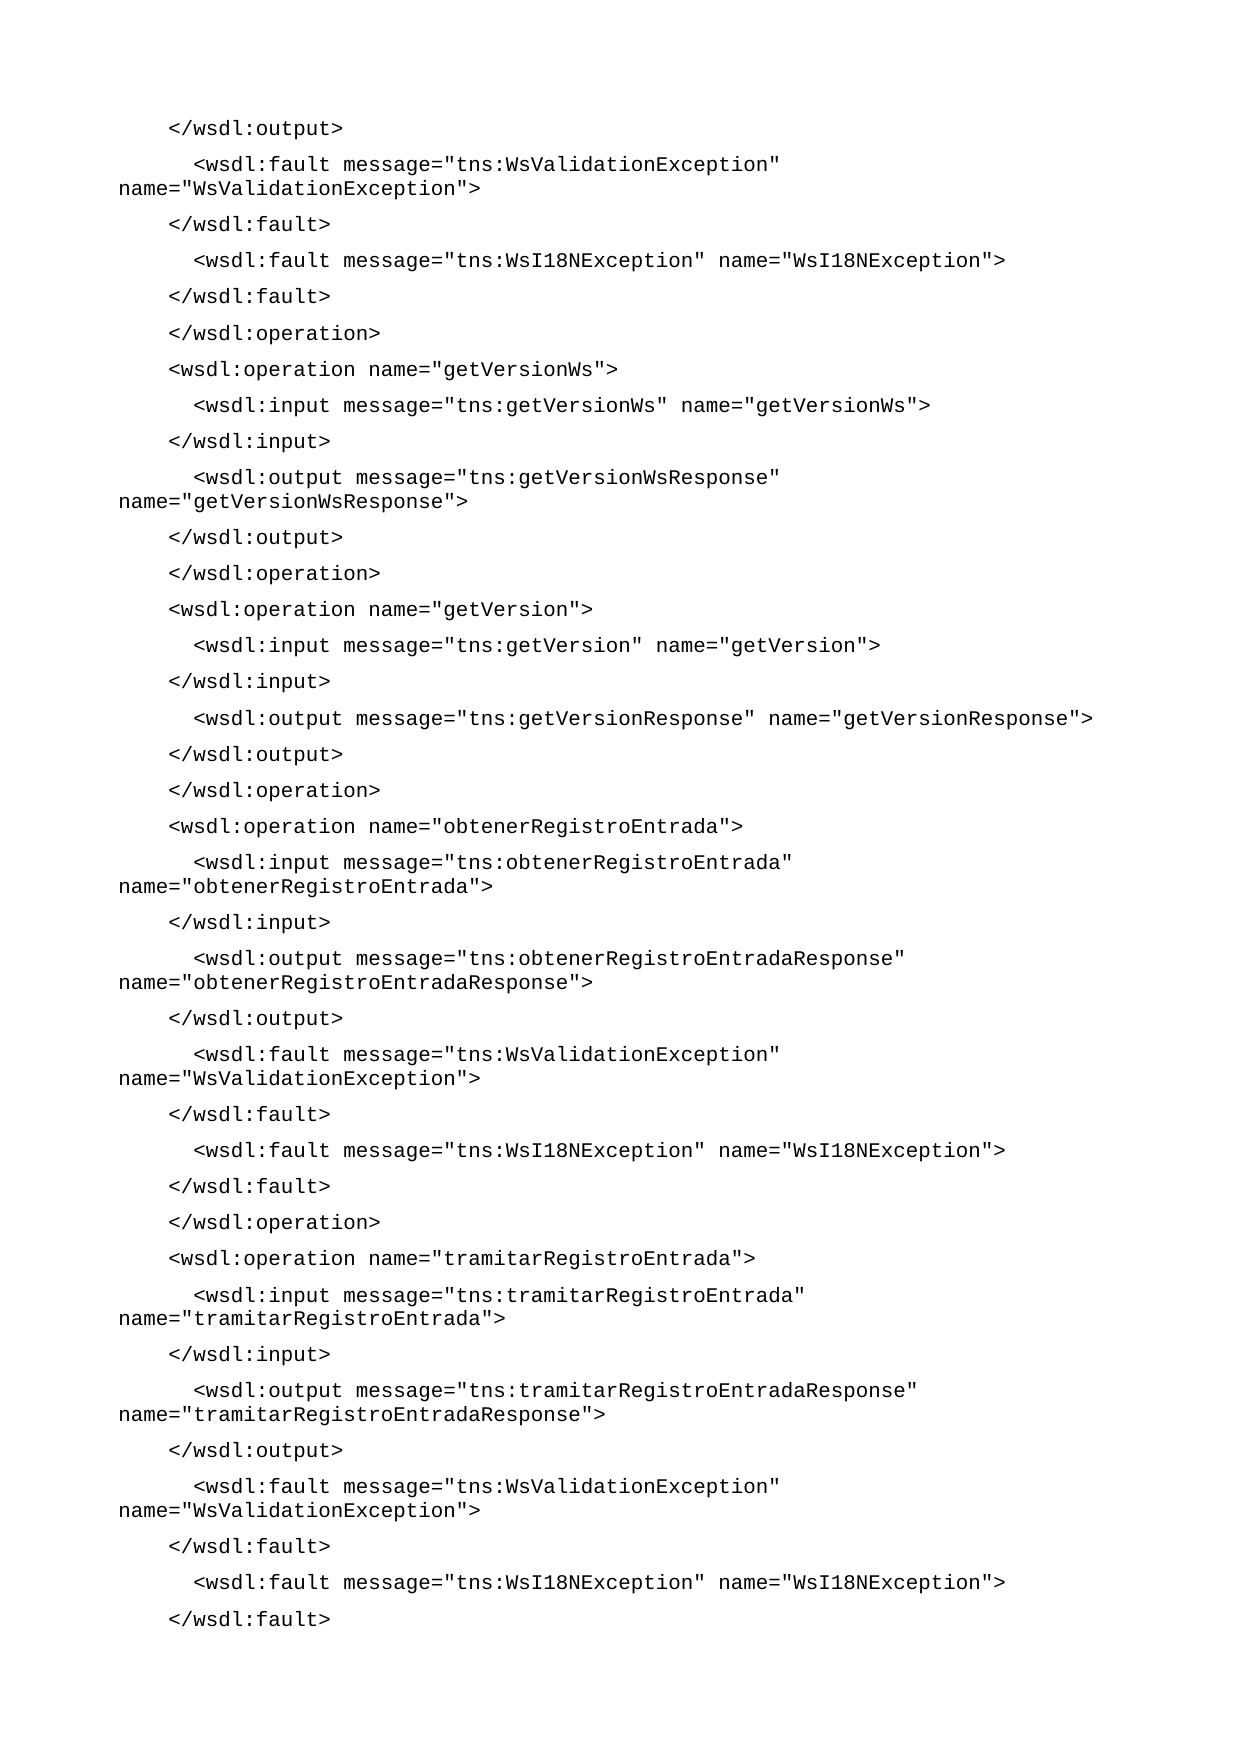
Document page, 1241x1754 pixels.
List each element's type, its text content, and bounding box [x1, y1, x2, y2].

text <wsdl:operation name="getVersionWs"> [118, 359, 1122, 382]
text <wsdl:output message="tns:tramitarRegistroEntradaResponse" name="tramitarRegistroEntradaResponse"> [118, 1381, 1122, 1428]
text </wsdl:fault> [118, 1536, 1122, 1560]
text <wsdl:fault message="tns:WsI18NException" name="WsI18NException"> [118, 1572, 1122, 1596]
text </wsdl:input> [118, 431, 1122, 454]
text <wsdl:operation name="tramitarRegistroEntrada"> [118, 1248, 1122, 1272]
text </wsdl:input> [118, 912, 1122, 936]
text </wsdl:operation> [118, 322, 1122, 346]
text <wsdl:input message="tns:tramitarRegistroEntrada" name="tramitarRegistroEntrada"> [118, 1284, 1122, 1332]
text </wsdl:output> [118, 744, 1122, 767]
text <wsdl:output message="tns:obtenerRegistroEntradaResponse" name="obtenerRegistroEntradaResponse"> [118, 948, 1122, 995]
text <wsdl:output message="tns:getVersionResponse" name="getVersionResponse"> [118, 708, 1122, 731]
text </wsdl:fault> [118, 1104, 1122, 1127]
text </wsdl:output> [118, 1008, 1122, 1032]
text </wsdl:output> [118, 527, 1122, 551]
text </wsdl:fault> [118, 214, 1122, 238]
text <wsdl:operation name="getVersion"> [118, 599, 1122, 623]
text </wsdl:fault> [118, 286, 1122, 310]
text </wsdl:input> [118, 671, 1122, 695]
text </wsdl:operation> [118, 1212, 1122, 1236]
text <wsdl:fault message="tns:WsValidationException" name="WsValidationException"> [118, 154, 1122, 202]
text </wsdl:fault> [118, 1176, 1122, 1200]
text </wsdl:input> [118, 1344, 1122, 1368]
text </wsdl:operation> [118, 780, 1122, 803]
text <wsdl:fault message="tns:WsI18NException" name="WsI18NException"> [118, 250, 1122, 274]
text </wsdl:output> [118, 1440, 1122, 1464]
text </wsdl:fault> [118, 1608, 1122, 1632]
text <wsdl:input message="tns:getVersionWs" name="getVersionWs"> [118, 395, 1122, 418]
text </wsdl:operation> [118, 563, 1122, 587]
text <wsdl:output message="tns:getVersionWsResponse" name="getVersionWsResponse"> [118, 467, 1122, 514]
text </wsdl:output> [118, 118, 1122, 142]
text <wsdl:input message="tns:getVersion" name="getVersion"> [118, 635, 1122, 659]
text <wsdl:fault message="tns:WsValidationException" name="WsValidationException"> [118, 1476, 1122, 1524]
text <wsdl:fault message="tns:WsI18NException" name="WsI18NException"> [118, 1140, 1122, 1164]
text <wsdl:operation name="obtenerRegistroEntrada"> [118, 816, 1122, 840]
text <wsdl:fault message="tns:WsValidationException" name="WsValidationException"> [118, 1044, 1122, 1091]
text <wsdl:input message="tns:obtenerRegistroEntrada" name="obtenerRegistroEntrada"> [118, 852, 1122, 899]
